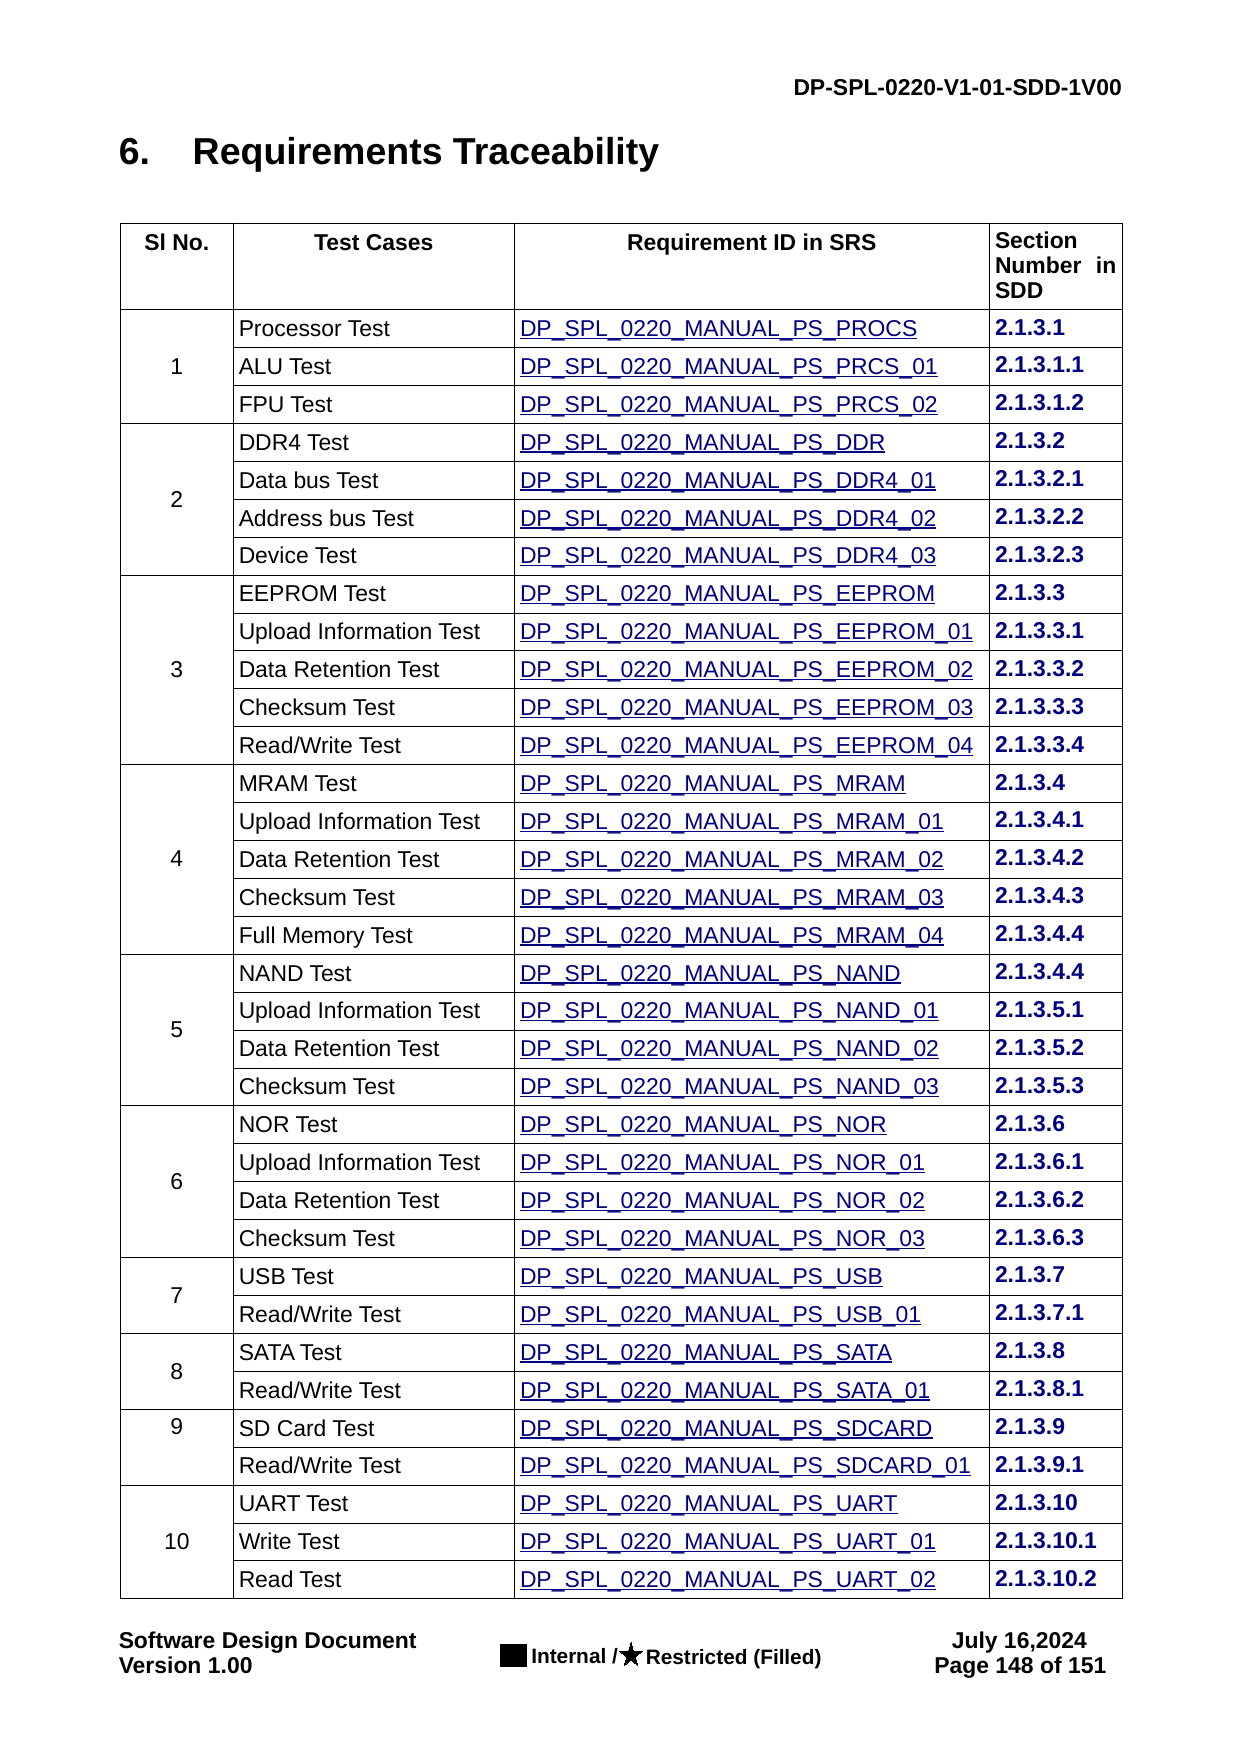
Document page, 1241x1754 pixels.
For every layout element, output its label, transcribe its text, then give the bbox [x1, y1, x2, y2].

table_cell 2.1.3.1.1 [990, 348, 1122, 385]
table_cell Checksum Test [234, 689, 514, 726]
table_cell 10 [121, 1486, 233, 1598]
table_cell SATA Test [234, 1334, 514, 1371]
table_cell 2.1.3.4 [990, 765, 1122, 802]
table_cell MRAM Test [234, 765, 514, 802]
table_cell 2.1.3.5.1 [990, 993, 1122, 1029]
table_cell 2.1.3.8 [990, 1334, 1122, 1371]
table_cell Read/Write Test [234, 727, 514, 764]
table_cell USB Test [234, 1258, 514, 1295]
table_cell 2.1.3.4.2 [990, 841, 1122, 878]
table_cell Upload Information Test [234, 803, 514, 840]
table_cell SD Card Test [234, 1410, 514, 1447]
table_cell UART Test [234, 1486, 514, 1522]
table_cell DP_SPL_0220_MANUAL_PS_NAND [515, 955, 989, 992]
table_cell EEPROM Test [234, 576, 514, 612]
table_cell 2.1.3.10 [990, 1486, 1122, 1522]
table_cell ALU Test [234, 348, 514, 385]
table_cell 2.1.3.6.3 [990, 1220, 1122, 1257]
table_cell DP_SPL_0220_MANUAL_PS_NOR [515, 1106, 989, 1143]
table_cell Read/Write Test [234, 1448, 514, 1484]
table_cell FPU Test [234, 386, 514, 423]
table_cell DP_SPL_0220_MANUAL_PS_SDCARD_01 [515, 1448, 989, 1484]
table_cell 2.1.3.4.3 [990, 879, 1122, 916]
table_cell DP_SPL_0220_MANUAL_PS_EEPROM_03 [515, 689, 989, 726]
table_cell 4 [121, 765, 233, 954]
table_cell Full Memory Test [234, 917, 514, 954]
subtitle Requirements Traceability [118, 129, 1122, 173]
table_cell Data Retention Test [234, 1182, 514, 1219]
table_cell Read/Write Test [234, 1372, 514, 1409]
table_cell DP_SPL_0220_MANUAL_PS_NOR_03 [515, 1220, 989, 1257]
table_cell Data Retention Test [234, 651, 514, 688]
table_cell 2.1.3.9 [990, 1410, 1122, 1447]
table_cell 2.1.3.3.4 [990, 727, 1122, 764]
table_cell 2.1.3.4.4 [990, 917, 1122, 954]
table_cell DP_SPL_0220_MANUAL_PS_NOR_01 [515, 1144, 989, 1181]
table_cell Address bus Test [234, 500, 514, 537]
table_cell DP_SPL_0220_MANUAL_PS_EEPROM_01 [515, 614, 989, 650]
table_cell Data bus Test [234, 462, 514, 499]
table_cell DP_SPL_0220_MANUAL_PS_PROCS [515, 310, 989, 347]
table_cell Checksum Test [234, 879, 514, 916]
table_cell 5 [121, 955, 233, 1105]
table_cell 2.1.3.8.1 [990, 1372, 1122, 1409]
table_cell DP_SPL_0220_MANUAL_PS_USB_01 [515, 1296, 989, 1333]
table_cell Processor Test [234, 310, 514, 347]
table_cell Upload Information Test [234, 614, 514, 650]
table_cell DP_SPL_0220_MANUAL_PS_USB [515, 1258, 989, 1295]
table_cell Data Retention Test [234, 1031, 514, 1067]
table_cell 1 [121, 310, 233, 423]
table_cell DP_SPL_0220_MANUAL_PS_SATA_01 [515, 1372, 989, 1409]
table_cell DP_SPL_0220_MANUAL_PS_NOR_02 [515, 1182, 989, 1219]
table_cell 2.1.3.7.1 [990, 1296, 1122, 1333]
table_cell 2 [121, 424, 233, 574]
table_cell 2.1.3.9.1 [990, 1448, 1122, 1484]
table_cell DP_SPL_0220_MANUAL_PS_DDR4_01 [515, 462, 989, 499]
table_cell Write Test [234, 1524, 514, 1560]
table_cell DP_SPL_0220_MANUAL_PS_NAND_03 [515, 1069, 989, 1105]
table_cell 2.1.3.3 [990, 576, 1122, 612]
table_cell 2.1.3.1 [990, 310, 1122, 347]
table_cell 7 [121, 1258, 233, 1333]
table_cell NAND Test [234, 955, 514, 992]
table_cell DDR4 Test [234, 424, 514, 461]
table_cell 2.1.3.2 [990, 424, 1122, 461]
table_cell 2.1.3.4.1 [990, 803, 1122, 840]
table_cell 3 [121, 576, 233, 764]
table_cell 6 [121, 1106, 233, 1257]
table_cell DP_SPL_0220_MANUAL_PS_PRCS_02 [515, 386, 989, 423]
table_cell 2.1.3.10.1 [990, 1524, 1122, 1560]
table_cell 2.1.3.2.1 [990, 462, 1122, 499]
table_cell 2.1.3.2.3 [990, 538, 1122, 574]
table_cell DP_SPL_0220_MANUAL_PS_MRAM_02 [515, 841, 989, 878]
table_cell DP_SPL_0220_MANUAL_PS_EEPROM [515, 576, 989, 612]
table_cell 9 [121, 1410, 233, 1484]
table_cell 2.1.3.10.2 [990, 1561, 1122, 1598]
table_cell DP_SPL_0220_MANUAL_PS_DDR4_03 [515, 538, 989, 574]
table_cell DP_SPL_0220_MANUAL_PS_NAND_02 [515, 1031, 989, 1067]
table_cell DP_SPL_0220_MANUAL_PS_UART [515, 1486, 989, 1522]
table_cell 2.1.3.5.2 [990, 1031, 1122, 1067]
table_cell DP_SPL_0220_MANUAL_PS_UART_02 [515, 1561, 989, 1598]
table_cell 2.1.3.6 [990, 1106, 1122, 1143]
table_cell Read Test [234, 1561, 514, 1598]
table_cell 2.1.3.3.2 [990, 651, 1122, 688]
table_cell Upload Information Test [234, 1144, 514, 1181]
table_cell 2.1.3.3.1 [990, 614, 1122, 650]
table_cell 2.1.3.7 [990, 1258, 1122, 1295]
table_cell 2.1.3.3.3 [990, 689, 1122, 726]
table_cell DP_SPL_0220_MANUAL_PS_PRCS_01 [515, 348, 989, 385]
table_cell DP_SPL_0220_MANUAL_PS_MRAM [515, 765, 989, 802]
table_cell Data Retention Test [234, 841, 514, 878]
table_cell DP_SPL_0220_MANUAL_PS_DDR [515, 424, 989, 461]
table_cell Read/Write Test [234, 1296, 514, 1333]
table_cell Upload Information Test [234, 993, 514, 1029]
table_cell DP_SPL_0220_MANUAL_PS_MRAM_03 [515, 879, 989, 916]
table_header Requirement ID in SRS [515, 224, 989, 309]
table_cell 2.1.3.5.3 [990, 1069, 1122, 1105]
table_cell DP_SPL_0220_MANUAL_PS_SATA [515, 1334, 989, 1371]
table_cell 2.1.3.2.2 [990, 500, 1122, 537]
table_cell DP_SPL_0220_MANUAL_PS_EEPROM_04 [515, 727, 989, 764]
table_cell NOR Test [234, 1106, 514, 1143]
table_cell 8 [121, 1334, 233, 1409]
table_cell DP_SPL_0220_MANUAL_PS_UART_01 [515, 1524, 989, 1560]
table_cell 2.1.3.4.4 [990, 955, 1122, 992]
table_header Sl No. [121, 224, 233, 309]
table_header Test Cases [234, 224, 514, 309]
table_cell 2.1.3.6.1 [990, 1144, 1122, 1181]
table_cell DP_SPL_0220_MANUAL_PS_DDR4_02 [515, 500, 989, 537]
table_header Section Number in SDD [990, 224, 1122, 309]
table_cell DP_SPL_0220_MANUAL_PS_NAND_01 [515, 993, 989, 1029]
table_cell 2.1.3.1.2 [990, 386, 1122, 423]
table_cell Checksum Test [234, 1220, 514, 1257]
table_cell DP_SPL_0220_MANUAL_PS_EEPROM_02 [515, 651, 989, 688]
table_cell Device Test [234, 538, 514, 574]
table_cell Checksum Test [234, 1069, 514, 1105]
table_cell DP_SPL_0220_MANUAL_PS_MRAM_01 [515, 803, 989, 840]
table_cell 2.1.3.6.2 [990, 1182, 1122, 1219]
table_cell DP_SPL_0220_MANUAL_PS_SDCARD [515, 1410, 989, 1447]
table_cell DP_SPL_0220_MANUAL_PS_MRAM_04 [515, 917, 989, 954]
